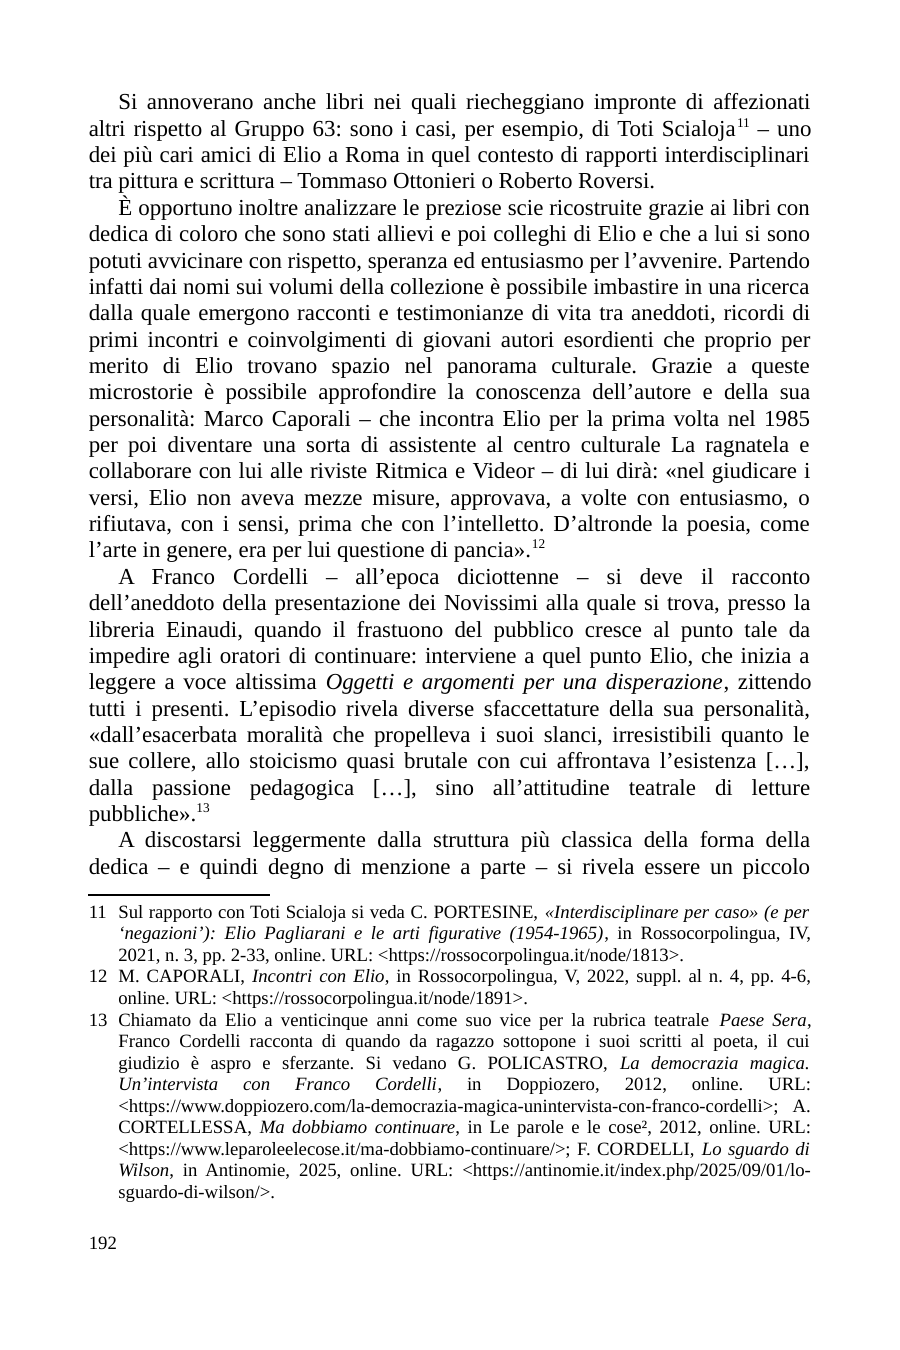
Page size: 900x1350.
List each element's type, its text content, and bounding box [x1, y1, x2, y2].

text A discostarsi leggermente dalla struttura più classica della forma della dedica – e quindi degno di menzione a parte – si rivela essere un piccolo [88, 826, 811, 879]
text Chiamato da Elio a venticinque anni come suo vice per la rubrica teatrale Paese Sera, Franco Cordelli racconta di quando da ragazzo sottopone i suoi scritti al poeta, il cui giudizio è aspro e sferzante. Si vedano G. POLICASTRO, La democrazia magica. Un’intervista con Franco Cordelli, in Doppiozero, 2012, online. URL: <https://www.doppiozero.com/la-democrazia-magica-unintervista-con-franco-cordelli>; A. CORTELLESSA, Ma dobbiamo continuare, in Le parole e le cose², 2012, online. URL: <https://www.leparoleelecose.it/ma-dobbiamo-continuare/>; F. CORDELLI, Lo sguardo di Wilson, in Antinomie, 2025, online. URL: <https://antinomie.it/index.php/2025/09/01/lo-sguardo-di-wilson/>. [88, 1008, 811, 1202]
text Si annoverano anche libri nei quali riecheggiano impronte di affezionati altri rispetto al Gruppo 63: sono i casi, per esempio, di Toti Scialoja – uno dei più cari amici di Elio a Roma in quel contesto di rapporti interdisciplinari tra pittura e scrittura – Tommaso Ottonieri o Roberto Roversi. [88, 88, 811, 194]
text M. CAPORALI, Incontri con Elio, in Rossocorpolingua, V, 2022, suppl. al n. 4, pp. 4-6, online. URL: <https://rossocorpolingua.it/node/1891>. [88, 965, 811, 1008]
text È opportuno inoltre analizzare le preziose scie ricostruite grazie ai libri con dedica di coloro che sono stati allievi e poi colleghi di Elio e che a lui si sono potuti avvicinare con rispetto, speranza ed entusiasmo per l’avvenire. Partendo infatti dai nomi sui volumi della collezione è possibile imbastire in una ricerca dalla quale emergono racconti e testimonianze di vita tra aneddoti, ricordi di primi incontri e coinvolgimenti di giovani autori esordienti che proprio per merito di Elio trovano spazio nel panorama culturale. Grazie a queste microstorie è possibile approfondire la conoscenza dell’autore e della sua personalità: Marco Caporali – che incontra Elio per la prima volta nel 1985 per poi diventare una sorta di assistente al centro culturale La ragnatela e collaborare con lui alle riviste Ritmica e Videor – di lui dirà: «nel giudicare i versi, Elio non aveva mezze misure, approvava, a volte con entusiasmo, o rifiutava, con i sensi, prima che con l’intelletto. D’altronde la poesia, come l’arte in genere, era per lui questione di pancia». [88, 194, 811, 563]
text Sul rapporto con Toti Scialoja si veda C. PORTESINE, «Interdisciplinare per caso» (e per ‘negazioni’): Elio Pagliarani e le arti figurative (1954-1965), in Rossocorpolingua, IV, 2021, n. 3, pp. 2-33, online. URL: <https://rossocorpolingua.it/node/1813>. [88, 901, 811, 965]
text A Franco Cordelli – all’epoca diciottenne – si deve il racconto dell’aneddoto della presentazione dei Novissimi alla quale si trova, presso la libreria Einaudi, quando il frastuono del pubblico cresce al punto tale da impedire agli oratori di continuare: interviene a quel punto Elio, che inizia a leggere a voce altissima Oggetti e argomenti per una disperazione, zittendo tutti i presenti. L’episodio rivela diverse sfaccettature della sua personalità, «dall’esacerbata moralità che propelleva i suoi slanci, irresistibili quanto le sue collere, allo stoicismo quasi brutale con cui affrontava l’esistenza […], dalla passione pedagogica […], sino all’attitudine teatrale di letture pubbliche». [88, 563, 811, 826]
